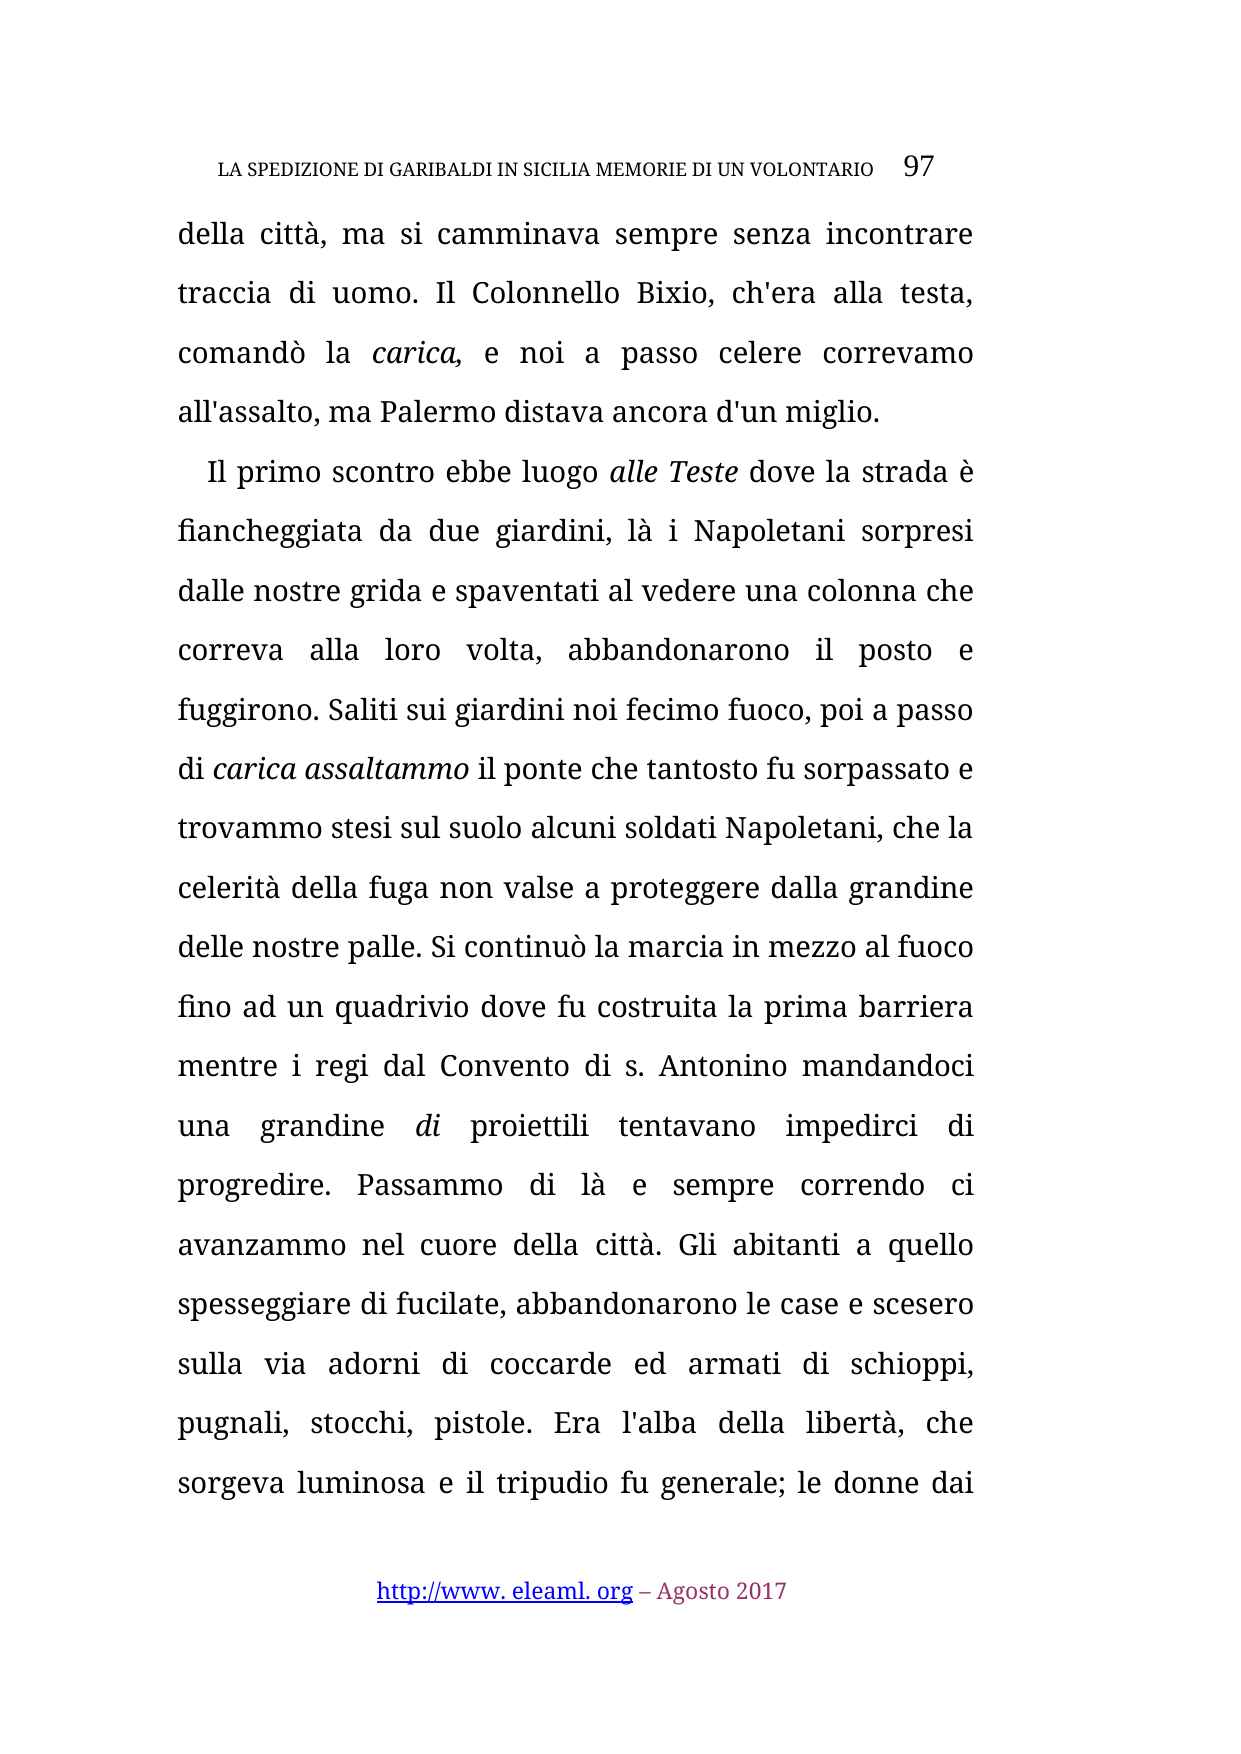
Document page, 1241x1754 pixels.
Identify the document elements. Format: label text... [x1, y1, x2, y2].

text Il primo scontro ebbe luogo alle Teste dove la strada è fiancheggiata da due giardini, là i Napoletani sorpresi dalle nostre grida e spaventati al vedere una colonna che correva alla loro volta, abbandonarono il posto e fuggirono. Saliti sui giardini noi fecimo fuoco, poi a passo di carica assaltammo il ponte che tantosto fu sorpassato e trovammo stesi sul suolo alcuni soldati Napoletani, che la celerità della fuga non valse a proteggere dalla grandine delle nostre palle. Si continuò la marcia in mezzo al fuoco fino ad un quadrivio dove fu costruita la prima barriera mentre i regi dal Convento di s. Antonino mandandoci una grandine di proiettili tentavano impedirci di progredire. Passammo di là e sempre correndo ci avanzammo nel cuore della città. Gli abitanti a quello spesseggiare di fucilate, abbandonarono le case e scesero sulla via adorni di coccarde ed armati di schioppi, pugnali, stocchi, pistole. Era l'alba della libertà, che sorgeva luminosa e il tripudio fu generale; le donne dai [177, 451, 974, 1502]
text della città, ma si camminava sempre senza incontrare traccia di uomo. Il Colonnello Bixio, ch'era alla testa, comandò la carica, e noi a passo celere correvamo all'assalto, ma Palermo distava ancora d'un miglio. [177, 213, 974, 431]
